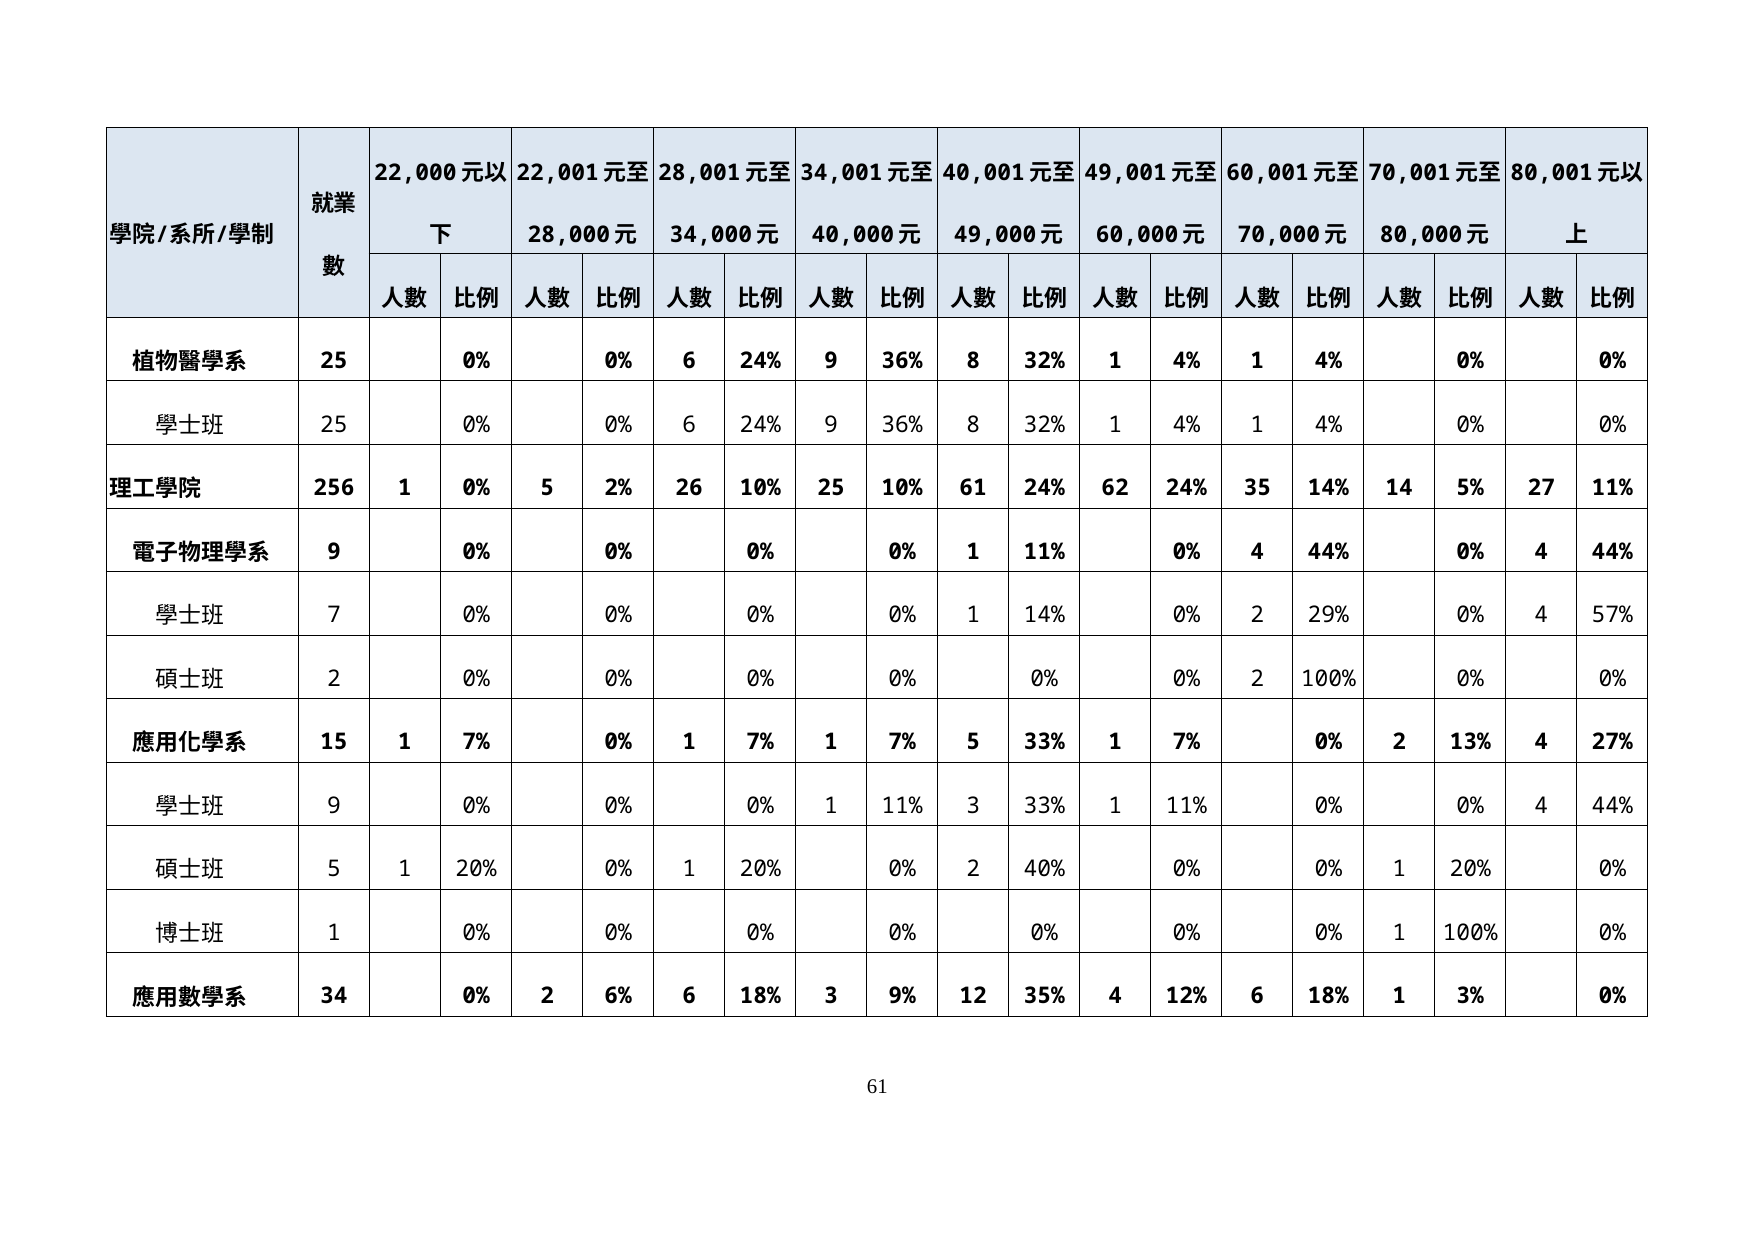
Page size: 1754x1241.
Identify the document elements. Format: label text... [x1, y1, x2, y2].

table_cell 學士班 [107, 763, 298, 825]
table_cell 0% [725, 572, 795, 634]
table_cell 比例 [1293, 254, 1363, 317]
table_cell 0% [1293, 699, 1363, 762]
table_cell 0% [1293, 826, 1363, 889]
table_cell 4 [1506, 509, 1576, 571]
table_cell 100% [1293, 636, 1363, 698]
table_cell 0% [1435, 763, 1505, 825]
table_cell [938, 636, 1008, 698]
table_cell 0% [1577, 636, 1647, 698]
table_cell 0% [1577, 953, 1647, 1016]
table_cell 0% [583, 890, 653, 952]
table_cell [1222, 826, 1292, 889]
table_cell 7% [441, 699, 511, 762]
table_cell 2 [1364, 699, 1434, 762]
table_cell [370, 572, 440, 634]
table_cell [1222, 890, 1292, 952]
table_cell [1364, 509, 1434, 571]
table_header 34,001元至40,000元 [796, 128, 937, 253]
table_cell 理工學院 [107, 445, 298, 507]
table_cell 7% [725, 699, 795, 762]
table_cell 0% [441, 509, 511, 571]
table_header 80,001元以上 [1506, 128, 1647, 253]
table_cell 33% [1009, 699, 1079, 762]
table_cell 26 [654, 445, 724, 507]
table_cell 4 [1506, 572, 1576, 634]
table_cell 人數 [370, 254, 440, 317]
table_cell 比例 [725, 254, 795, 317]
table_cell 11% [1009, 509, 1079, 571]
table_header 28,001元至34,000元 [654, 128, 795, 253]
table_cell 7 [299, 572, 369, 634]
table_cell 1 [370, 826, 440, 889]
table_cell 61 [938, 445, 1008, 507]
table_cell [1080, 572, 1150, 634]
table_cell 5 [512, 445, 582, 507]
table_header 22,001元至28,000元 [512, 128, 653, 253]
table_cell 4% [1151, 318, 1221, 380]
table_cell 25 [299, 381, 369, 444]
table_cell [1080, 826, 1150, 889]
table_cell 2 [1222, 636, 1292, 698]
table_cell 人數 [1364, 254, 1434, 317]
table_cell 1 [370, 699, 440, 762]
table_cell 1 [1222, 318, 1292, 380]
table_cell [654, 636, 724, 698]
table_cell 3 [938, 763, 1008, 825]
table_cell 人數 [512, 254, 582, 317]
table_cell 256 [299, 445, 369, 507]
table_cell 12 [938, 953, 1008, 1016]
table_cell 11% [867, 763, 937, 825]
table_cell 0% [583, 826, 653, 889]
table_cell 人數 [1080, 254, 1150, 317]
table_cell 3% [1435, 953, 1505, 1016]
table_cell 1 [796, 699, 866, 762]
table_cell [370, 318, 440, 380]
table_cell 0% [1151, 826, 1221, 889]
table_cell 24% [725, 318, 795, 380]
table_cell 0% [583, 572, 653, 634]
table_cell 2% [583, 445, 653, 507]
table_cell 0% [725, 890, 795, 952]
table_cell 電子物理學系 [107, 509, 298, 571]
table_cell 碩士班 [107, 636, 298, 698]
table_cell 33% [1009, 763, 1079, 825]
table_cell [512, 509, 582, 571]
table_cell 0% [1151, 572, 1221, 634]
table_cell [512, 572, 582, 634]
table_cell 14% [1009, 572, 1079, 634]
table_cell 0% [1151, 636, 1221, 698]
table_cell 人數 [938, 254, 1008, 317]
table_cell [370, 636, 440, 698]
table_cell 2 [512, 953, 582, 1016]
table_cell 5% [1435, 445, 1505, 507]
table_cell 32% [1009, 381, 1079, 444]
table_cell 9 [796, 318, 866, 380]
table_cell [1222, 699, 1292, 762]
table_cell [370, 381, 440, 444]
table_cell 0% [441, 953, 511, 1016]
table_cell 25 [796, 445, 866, 507]
table_cell 9 [796, 381, 866, 444]
table_cell 15 [299, 699, 369, 762]
table_cell 100% [1435, 890, 1505, 952]
table_header 學院/系所/學制 [107, 128, 298, 317]
table_cell 4 [1506, 763, 1576, 825]
table_cell 比例 [1435, 254, 1505, 317]
table_cell 9 [299, 763, 369, 825]
table_cell 13% [1435, 699, 1505, 762]
table_cell 24% [725, 381, 795, 444]
table_header 49,001元至60,000元 [1080, 128, 1221, 253]
table_cell 0% [1435, 318, 1505, 380]
table_cell 12% [1151, 953, 1221, 1016]
table_cell 比例 [1151, 254, 1221, 317]
table_cell 0% [1435, 509, 1505, 571]
table_cell [796, 636, 866, 698]
table_cell 1 [1080, 763, 1150, 825]
table_cell 18% [1293, 953, 1363, 1016]
table_cell 20% [725, 826, 795, 889]
table_cell [654, 572, 724, 634]
table_cell [796, 509, 866, 571]
table_cell 20% [1435, 826, 1505, 889]
table_cell 24% [1009, 445, 1079, 507]
table_cell 0% [867, 826, 937, 889]
table_cell [512, 763, 582, 825]
table_cell [1080, 890, 1150, 952]
table_cell 0% [583, 381, 653, 444]
table_cell 5 [299, 826, 369, 889]
table_cell 0% [441, 763, 511, 825]
table_cell 碩士班 [107, 826, 298, 889]
table_cell 2 [299, 636, 369, 698]
table_cell [1080, 636, 1150, 698]
table_cell 1 [1364, 826, 1434, 889]
table_cell 0% [867, 636, 937, 698]
table_cell 11% [1151, 763, 1221, 825]
table_cell 1 [938, 572, 1008, 634]
table_cell [1364, 763, 1434, 825]
table_cell 0% [583, 318, 653, 380]
table_cell 0% [1577, 890, 1647, 952]
table_cell 1 [1080, 381, 1150, 444]
table_cell 0% [441, 636, 511, 698]
table_cell 0% [1009, 890, 1079, 952]
table_cell 0% [1577, 318, 1647, 380]
table_cell 比例 [583, 254, 653, 317]
table_cell 比例 [1577, 254, 1647, 317]
table_cell 比例 [1009, 254, 1079, 317]
table_cell 44% [1577, 763, 1647, 825]
table_cell 5 [938, 699, 1008, 762]
table_cell 1 [1080, 699, 1150, 762]
table_cell 34 [299, 953, 369, 1016]
table_cell [1364, 318, 1434, 380]
table_cell [938, 890, 1008, 952]
table_cell 4% [1293, 381, 1363, 444]
table_cell 2 [1222, 572, 1292, 634]
table_cell 1 [1364, 890, 1434, 952]
table_cell 1 [299, 890, 369, 952]
table_cell 0% [441, 572, 511, 634]
table_cell 0% [441, 318, 511, 380]
table_cell 植物醫學系 [107, 318, 298, 380]
table_cell 18% [725, 953, 795, 1016]
table_cell 7% [867, 699, 937, 762]
table_cell 人數 [654, 254, 724, 317]
table_cell 6 [654, 381, 724, 444]
table_cell 1 [1364, 953, 1434, 1016]
table_cell 0% [1435, 381, 1505, 444]
table_cell 10% [867, 445, 937, 507]
table_cell 44% [1293, 509, 1363, 571]
table_cell 6 [654, 953, 724, 1016]
table_cell [1080, 509, 1150, 571]
table_cell 0% [1435, 636, 1505, 698]
table_cell 0% [583, 763, 653, 825]
table_cell [512, 890, 582, 952]
table_cell [654, 763, 724, 825]
table_cell 3 [796, 953, 866, 1016]
table_cell 35% [1009, 953, 1079, 1016]
table_cell 6 [654, 318, 724, 380]
table_cell [1364, 636, 1434, 698]
table_cell 0% [867, 572, 937, 634]
table_cell 44% [1577, 509, 1647, 571]
table_header 就業數 [299, 128, 369, 317]
table_cell [1506, 636, 1576, 698]
table_cell 1 [370, 445, 440, 507]
table_cell 比例 [441, 254, 511, 317]
table_cell 9 [299, 509, 369, 571]
table_cell 0% [1009, 636, 1079, 698]
table_cell 1 [1080, 318, 1150, 380]
table_cell 0% [583, 699, 653, 762]
table_cell 學士班 [107, 381, 298, 444]
table_cell 0% [583, 509, 653, 571]
table_cell 人數 [796, 254, 866, 317]
table_cell 博士班 [107, 890, 298, 952]
table_cell [796, 890, 866, 952]
table_cell 0% [725, 636, 795, 698]
table_cell 29% [1293, 572, 1363, 634]
table_header 60,001元至70,000元 [1222, 128, 1363, 253]
table_cell [370, 890, 440, 952]
table_cell 27 [1506, 445, 1576, 507]
table_cell 27% [1577, 699, 1647, 762]
table_cell 7% [1151, 699, 1221, 762]
table_cell 25 [299, 318, 369, 380]
table_cell [654, 890, 724, 952]
table_cell [370, 509, 440, 571]
table_cell 0% [1435, 572, 1505, 634]
table_cell 11% [1577, 445, 1647, 507]
table_cell 0% [441, 381, 511, 444]
table_cell 20% [441, 826, 511, 889]
table_cell [512, 826, 582, 889]
table_cell 9% [867, 953, 937, 1016]
table_cell [512, 381, 582, 444]
table_cell 0% [867, 890, 937, 952]
table_cell [1506, 953, 1576, 1016]
table_cell [796, 572, 866, 634]
table_cell 4% [1293, 318, 1363, 380]
table_cell 8 [938, 318, 1008, 380]
table_cell [1506, 381, 1576, 444]
table_cell 學士班 [107, 572, 298, 634]
table_cell 1 [796, 763, 866, 825]
table_cell 36% [867, 381, 937, 444]
table_cell 6% [583, 953, 653, 1016]
table_cell 10% [725, 445, 795, 507]
table_cell 0% [441, 445, 511, 507]
table_cell 0% [867, 509, 937, 571]
table_cell [370, 763, 440, 825]
table_cell 1 [654, 699, 724, 762]
table_cell 0% [1151, 890, 1221, 952]
table_cell 57% [1577, 572, 1647, 634]
table_header 40,001元至49,000元 [938, 128, 1079, 253]
table_cell 14 [1364, 445, 1434, 507]
table_cell 0% [1293, 763, 1363, 825]
table_cell 0% [725, 763, 795, 825]
table_cell [1364, 572, 1434, 634]
table_cell 8 [938, 381, 1008, 444]
table_cell 1 [654, 826, 724, 889]
table_cell [1364, 381, 1434, 444]
table_cell 14% [1293, 445, 1363, 507]
table_cell [1506, 318, 1576, 380]
table_cell 4 [1506, 699, 1576, 762]
table_cell 40% [1009, 826, 1079, 889]
table_cell [1506, 826, 1576, 889]
table_cell 應用數學系 [107, 953, 298, 1016]
table_cell 0% [1293, 890, 1363, 952]
table_cell 1 [938, 509, 1008, 571]
table_cell [654, 509, 724, 571]
table_cell 0% [583, 636, 653, 698]
table_cell 0% [441, 890, 511, 952]
table_cell 0% [1577, 826, 1647, 889]
table_cell 62 [1080, 445, 1150, 507]
table_cell 24% [1151, 445, 1221, 507]
table_cell 0% [725, 509, 795, 571]
table_cell 2 [938, 826, 1008, 889]
table_cell [1222, 763, 1292, 825]
table_cell 32% [1009, 318, 1079, 380]
table_cell 4 [1080, 953, 1150, 1016]
table_cell 人數 [1222, 254, 1292, 317]
table_cell 6 [1222, 953, 1292, 1016]
table_cell 人數 [1506, 254, 1576, 317]
table_cell 35 [1222, 445, 1292, 507]
table_cell [512, 699, 582, 762]
table_cell 0% [1151, 509, 1221, 571]
table_cell 比例 [867, 254, 937, 317]
table_header 70,001元至80,000元 [1364, 128, 1505, 253]
table_cell 4 [1222, 509, 1292, 571]
table_cell 1 [1222, 381, 1292, 444]
table_cell [370, 953, 440, 1016]
table_header 22,000元以下 [370, 128, 511, 253]
table_cell 4% [1151, 381, 1221, 444]
table_cell [1506, 890, 1576, 952]
table_cell [512, 636, 582, 698]
table_cell 0% [1577, 381, 1647, 444]
table_cell 應用化學系 [107, 699, 298, 762]
table_cell 36% [867, 318, 937, 380]
table_cell [512, 318, 582, 380]
table_cell [796, 826, 866, 889]
